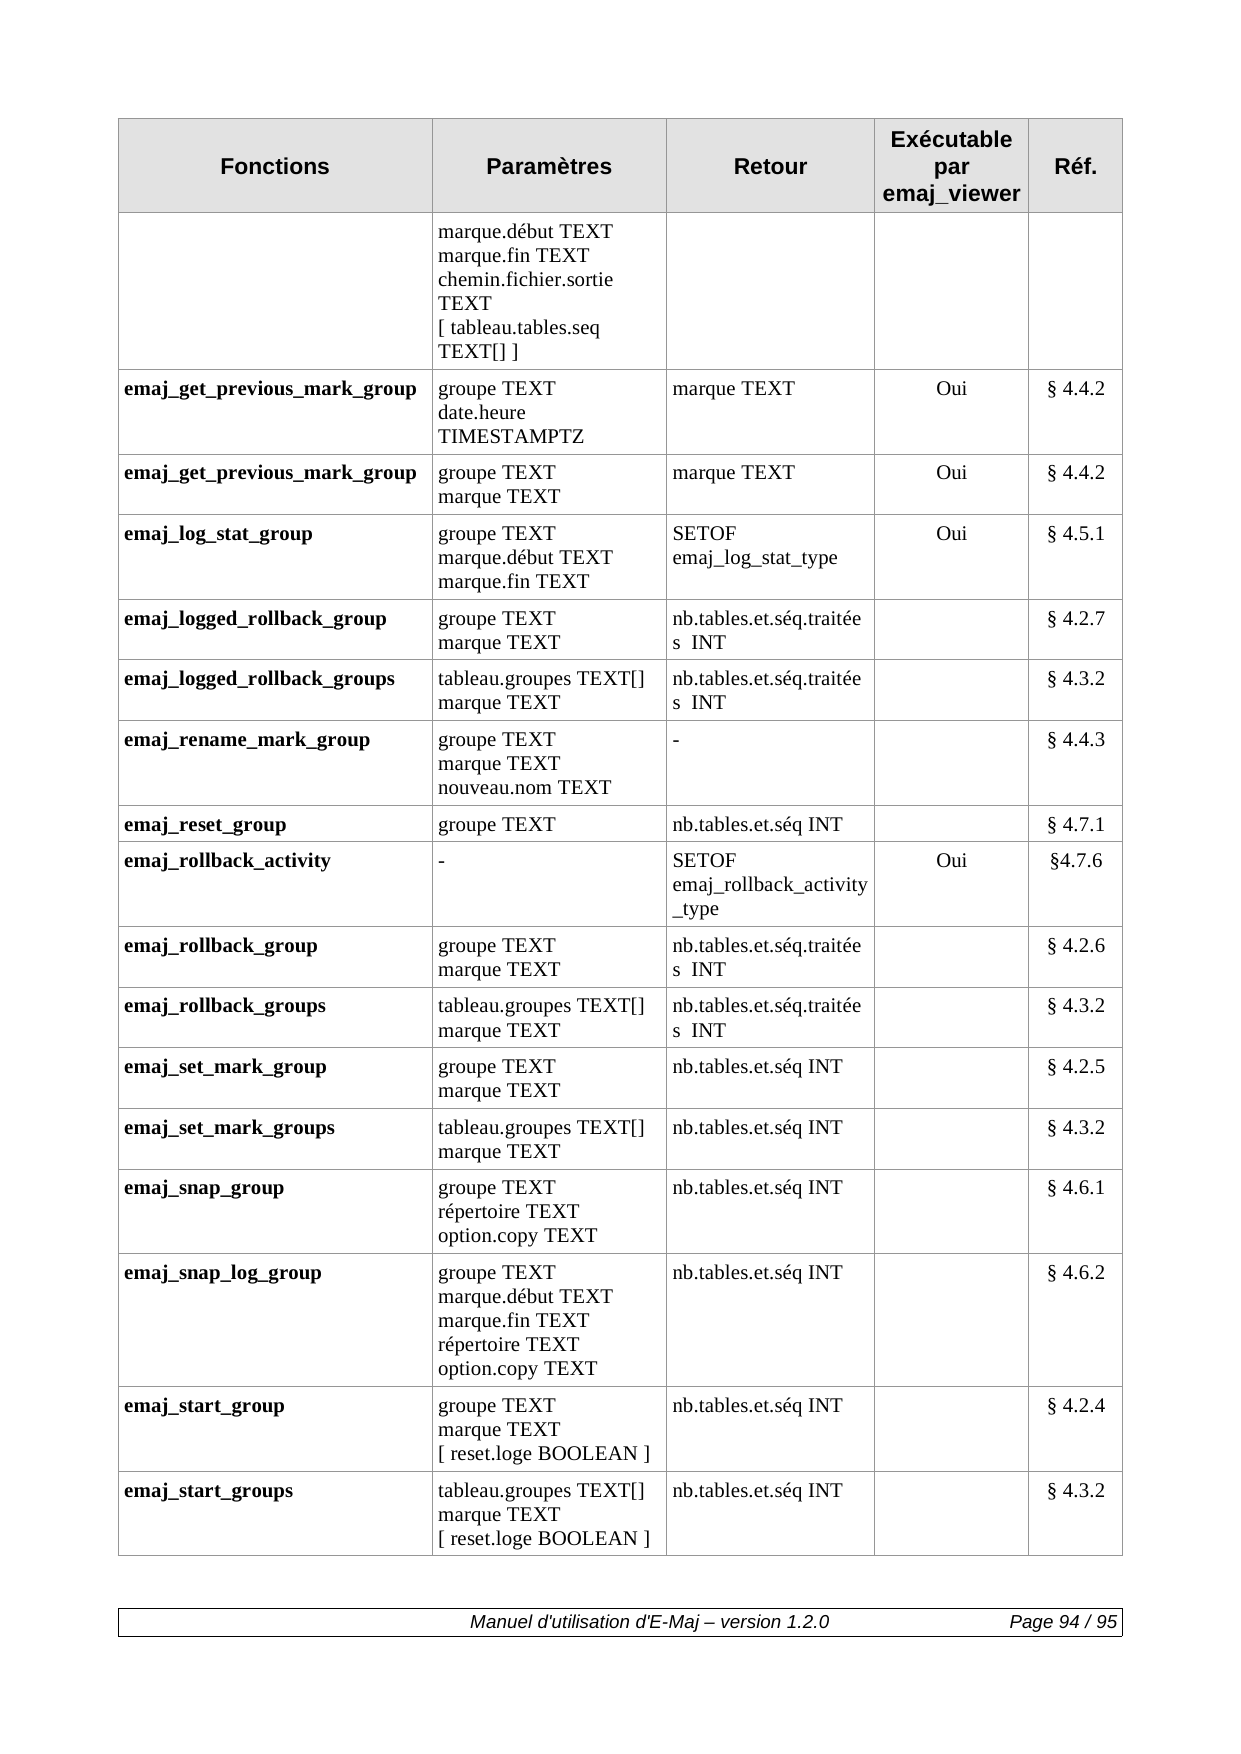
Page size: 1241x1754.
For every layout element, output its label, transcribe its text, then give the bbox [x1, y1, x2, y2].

table_cell groupe TEXT marque TEXT [433, 455, 666, 514]
table_cell groupe TEXT répertoire TEXT option.copy TEXT [433, 1170, 666, 1253]
table_cell emaj_log_stat_group [119, 515, 432, 599]
table_cell § 4.4.2 [1029, 455, 1122, 514]
table_header Réf. [1029, 119, 1122, 212]
table_cell groupe TEXT date.heure TIMESTAMPTZ [433, 370, 666, 453]
table_cell emaj_rollback_activity [119, 842, 432, 926]
table_cell § 4.3.2 [1029, 988, 1122, 1047]
table_cell groupe TEXT marque TEXT nouveau.nom TEXT [433, 721, 666, 805]
table_cell nb.tables.et.séq.traitées INT [667, 600, 874, 659]
table_cell groupe TEXT marque.début TEXT marque.fin TEXT répertoire TEXT option.copy TEXT [433, 1254, 666, 1386]
table_cell tableau.groupes TEXT[] marque TEXT [433, 988, 666, 1047]
table_cell emaj_snap_group [119, 1170, 432, 1253]
table_cell [875, 1387, 1028, 1471]
table_cell emaj_logged_rollback_groups [119, 660, 432, 720]
table_cell Oui [875, 455, 1028, 514]
table_cell SETOF emaj_rollback_activity_type [667, 842, 874, 926]
table_cell tableau.groupes TEXT[] marque TEXT [433, 1109, 666, 1168]
table_header Fonctions [119, 119, 432, 212]
table_cell nb.tables.et.séq INT [667, 1254, 874, 1386]
table_cell § 4.6.2 [1029, 1254, 1122, 1386]
table_cell marque TEXT [667, 370, 874, 453]
table_cell [875, 806, 1028, 841]
table_cell marque.début TEXT marque.fin TEXT chemin.fichier.sortie TEXT [ tableau.tables.seq TEXT[] ] [433, 213, 666, 369]
table_cell [875, 213, 1028, 369]
table_cell emaj_rollback_group [119, 927, 432, 987]
table_cell nb.tables.et.séq INT [667, 1387, 874, 1471]
table_cell - [433, 842, 666, 926]
table_cell nb.tables.et.séq INT [667, 1109, 874, 1168]
table_cell [875, 721, 1028, 805]
table_cell groupe TEXT [433, 806, 666, 841]
table_cell [875, 988, 1028, 1047]
table_cell § 4.2.4 [1029, 1387, 1122, 1471]
table_cell § 4.6.1 [1029, 1170, 1122, 1253]
table_cell emaj_snap_log_group [119, 1254, 432, 1386]
table_cell § 4.7.1 [1029, 806, 1122, 841]
table_cell emaj_reset_group [119, 806, 432, 841]
table_cell § 4.2.5 [1029, 1048, 1122, 1108]
table_cell emaj_rollback_groups [119, 988, 432, 1047]
table_cell Oui [875, 515, 1028, 599]
table_cell § 4.3.2 [1029, 1109, 1122, 1168]
table_cell nb.tables.et.séq.traitées INT [667, 988, 874, 1047]
table_cell [875, 1254, 1028, 1386]
table_cell groupe TEXT marque.début TEXT marque.fin TEXT [433, 515, 666, 599]
table_cell groupe TEXT marque TEXT [433, 1048, 666, 1108]
table_cell § 4.4.3 [1029, 721, 1122, 805]
table_cell emaj_start_groups [119, 1472, 432, 1555]
table_cell [875, 927, 1028, 987]
table_cell groupe TEXT marque TEXT [ reset.loge BOOLEAN ] [433, 1387, 666, 1471]
table_cell Oui [875, 370, 1028, 453]
table_cell tableau.groupes TEXT[] marque TEXT [433, 660, 666, 720]
table_cell § 4.2.6 [1029, 927, 1122, 987]
table_cell nb.tables.et.séq.traitées INT [667, 927, 874, 987]
table_cell nb.tables.et.séq.traitées INT [667, 660, 874, 720]
table_cell emaj_set_mark_groups [119, 1109, 432, 1168]
table_cell [119, 213, 432, 369]
table_cell [875, 600, 1028, 659]
table_cell [1029, 213, 1122, 369]
table_cell § 4.3.2 [1029, 660, 1122, 720]
table_cell nb.tables.et.séq INT [667, 1048, 874, 1108]
table_cell § 4.5.1 [1029, 515, 1122, 599]
table_cell emaj_get_previous_mark_group [119, 370, 432, 453]
table_cell emaj_set_mark_group [119, 1048, 432, 1108]
table_cell emaj_rename_mark_group [119, 721, 432, 805]
table_cell [875, 1472, 1028, 1555]
table_cell emaj_start_group [119, 1387, 432, 1471]
table_cell [875, 1048, 1028, 1108]
table_cell [875, 1170, 1028, 1253]
table_cell emaj_get_previous_mark_group [119, 455, 432, 514]
table_cell SETOF emaj_log_stat_type [667, 515, 874, 599]
table_cell tableau.groupes TEXT[] marque TEXT [ reset.loge BOOLEAN ] [433, 1472, 666, 1555]
table_cell groupe TEXT marque TEXT [433, 600, 666, 659]
table_cell nb.tables.et.séq INT [667, 806, 874, 841]
table_header Exécutable par emaj_viewer [875, 119, 1028, 212]
table_cell nb.tables.et.séq INT [667, 1170, 874, 1253]
table_cell §4.7.6 [1029, 842, 1122, 926]
table_header Retour [667, 119, 874, 212]
table_cell § 4.3.2 [1029, 1472, 1122, 1555]
table_cell marque TEXT [667, 455, 874, 514]
table_cell § 4.4.2 [1029, 370, 1122, 453]
table_cell [875, 660, 1028, 720]
table_cell emaj_logged_rollback_group [119, 600, 432, 659]
table_cell groupe TEXT marque TEXT [433, 927, 666, 987]
table_cell [667, 213, 874, 369]
table_cell [875, 1109, 1028, 1168]
table_cell nb.tables.et.séq INT [667, 1472, 874, 1555]
table_header Paramètres [433, 119, 666, 212]
table_cell - [667, 721, 874, 805]
table_cell § 4.2.7 [1029, 600, 1122, 659]
table_cell Oui [875, 842, 1028, 926]
